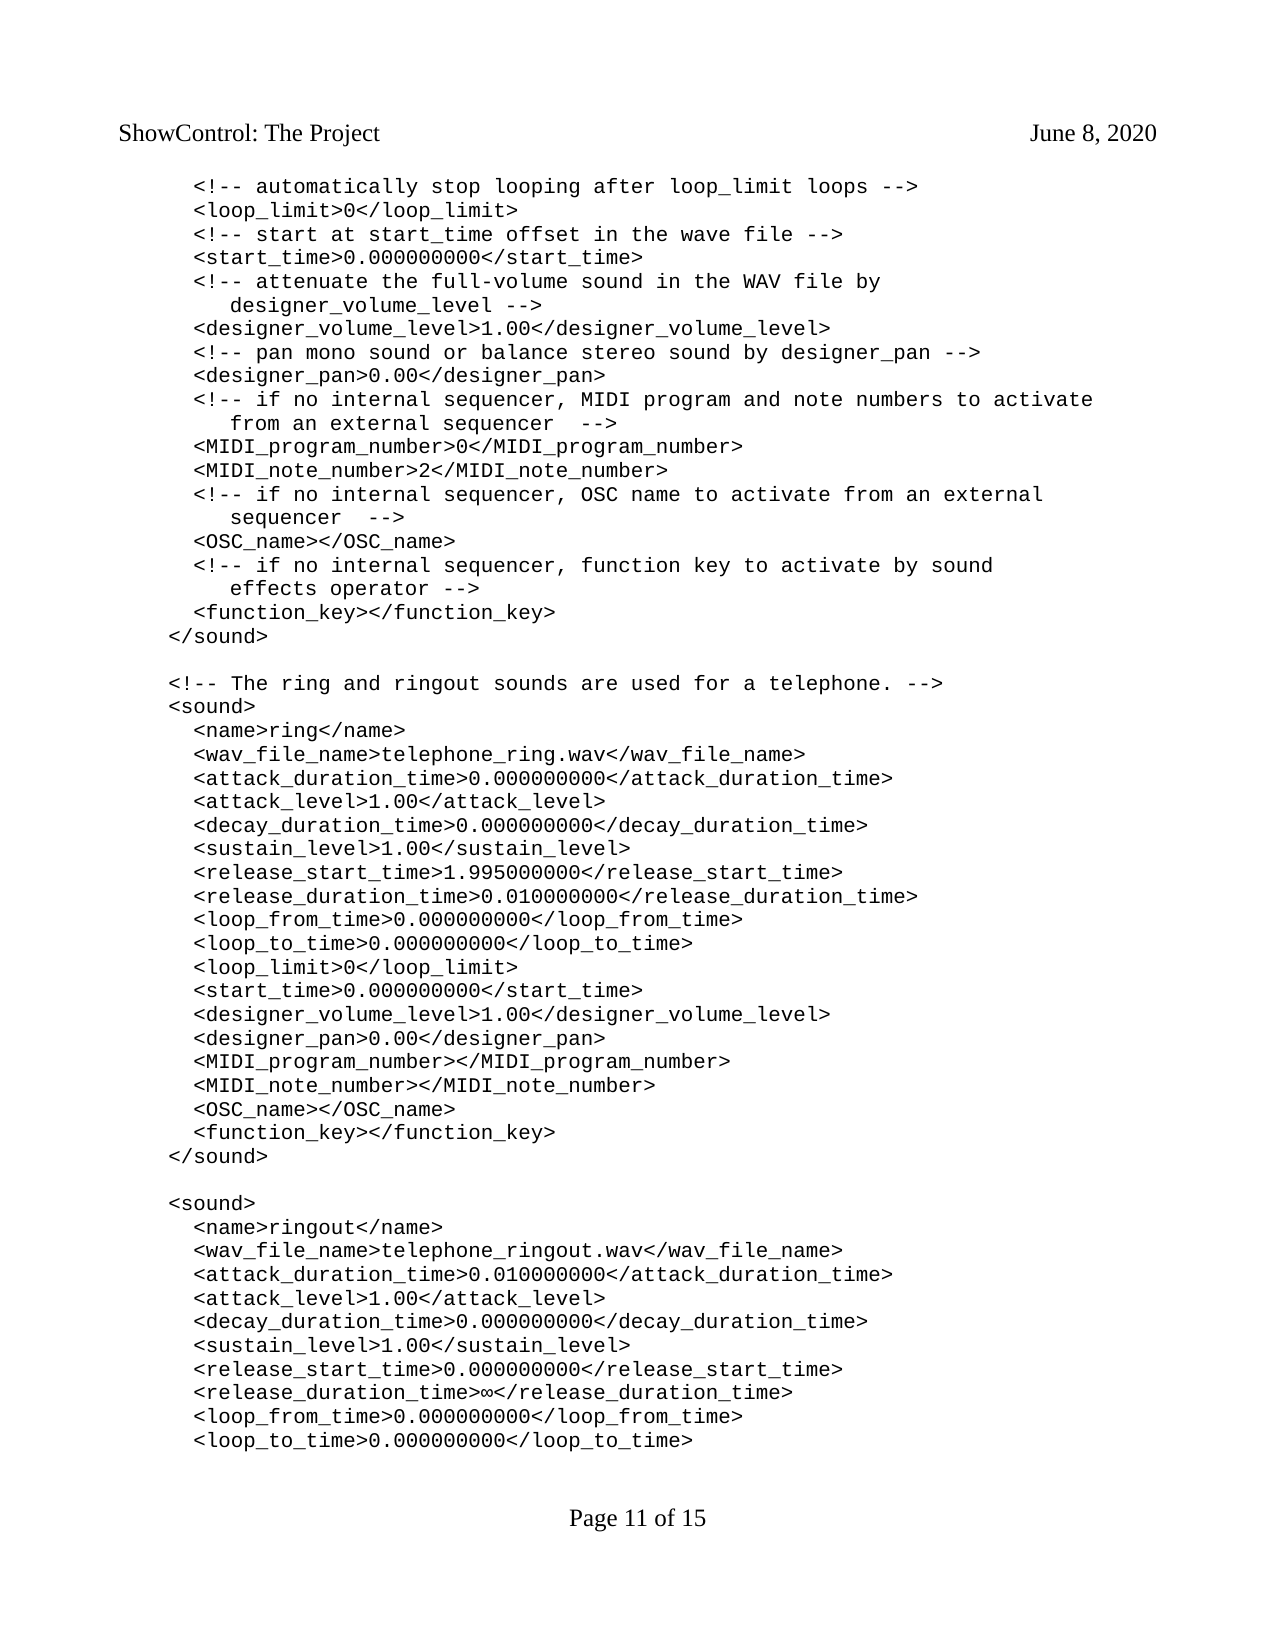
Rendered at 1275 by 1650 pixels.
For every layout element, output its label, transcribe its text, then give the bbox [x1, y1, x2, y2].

text <loop_to_time>0.000000000</loop_to_time> [118, 933, 1157, 957]
text <designer_volume_level>1.00</designer_volume_level> [118, 1004, 1157, 1028]
text <sustain_level>1.00</sustain_level> [118, 1335, 1157, 1359]
text <sound> [118, 697, 1157, 720]
text <!-- pan mono sound or balance stereo sound by designer_pan --> [118, 342, 1157, 366]
text <sustain_level>1.00</sustain_level> [118, 838, 1157, 862]
text </sound> [118, 626, 1157, 649]
text <function_key></function_key> [118, 602, 1157, 626]
text <name>ring</name> [118, 720, 1157, 744]
text <decay_duration_time>0.000000000</decay_duration_time> [118, 815, 1157, 838]
text <release_start_time>0.000000000</release_start_time> [118, 1359, 1157, 1382]
text <designer_pan>0.00</designer_pan> [118, 366, 1157, 389]
text <release_start_time>1.995000000</release_start_time> [118, 862, 1157, 886]
text <!-- if no internal sequencer, OSC name to activate from an external [118, 484, 1157, 507]
text </sound> [118, 1146, 1157, 1169]
text <designer_volume_level>1.00</designer_volume_level> [118, 318, 1157, 342]
text <release_duration_time>0.010000000</release_duration_time> [118, 886, 1157, 909]
text <attack_duration_time>0.000000000</attack_duration_time> [118, 767, 1157, 791]
text designer_volume_level --> [118, 294, 1157, 318]
text <MIDI_note_number></MIDI_note_number> [118, 1075, 1157, 1098]
text <loop_from_time>0.000000000</loop_from_time> [118, 909, 1157, 933]
text <!-- start at start_time offset in the wave file --> [118, 224, 1157, 247]
text <decay_duration_time>0.000000000</decay_duration_time> [118, 1311, 1157, 1335]
text <wav_file_name>telephone_ring.wav</wav_file_name> [118, 744, 1157, 767]
text <sound> [118, 1193, 1157, 1217]
text <designer_pan>0.00</designer_pan> [118, 1028, 1157, 1051]
text <wav_file_name>telephone_ringout.wav</wav_file_name> [118, 1240, 1157, 1264]
text <attack_level>1.00</attack_level> [118, 791, 1157, 815]
text <!-- The ring and ringout sounds are used for a telephone. --> [118, 673, 1157, 697]
text effects operator --> [118, 578, 1157, 602]
text <!-- if no internal sequencer, MIDI program and note numbers to activate [118, 389, 1157, 413]
text sequencer --> [118, 507, 1157, 531]
text from an external sequencer --> [118, 413, 1157, 436]
text <MIDI_program_number>0</MIDI_program_number> [118, 436, 1157, 460]
text <start_time>0.000000000</start_time> [118, 247, 1157, 271]
text <loop_from_time>0.000000000</loop_from_time> [118, 1406, 1157, 1429]
text <loop_limit>0</loop_limit> [118, 957, 1157, 980]
text <!-- attenuate the full-volume sound in the WAV file by [118, 271, 1157, 294]
text <name>ringout</name> [118, 1217, 1157, 1240]
text <OSC_name></OSC_name> [118, 531, 1157, 555]
text <OSC_name></OSC_name> [118, 1098, 1157, 1122]
text <attack_level>1.00</attack_level> [118, 1288, 1157, 1311]
text <MIDI_note_number>2</MIDI_note_number> [118, 460, 1157, 484]
text <release_duration_time>∞</release_duration_time> [118, 1382, 1157, 1406]
text <function_key></function_key> [118, 1122, 1157, 1146]
text <loop_limit>0</loop_limit> [118, 200, 1157, 224]
text <!-- automatically stop looping after loop_limit loops --> [118, 176, 1157, 200]
text <start_time>0.000000000</start_time> [118, 980, 1157, 1004]
text <!-- if no internal sequencer, function key to activate by sound [118, 555, 1157, 578]
text <MIDI_program_number></MIDI_program_number> [118, 1051, 1157, 1075]
text <attack_duration_time>0.010000000</attack_duration_time> [118, 1264, 1157, 1288]
text <loop_to_time>0.000000000</loop_to_time> [118, 1429, 1157, 1453]
